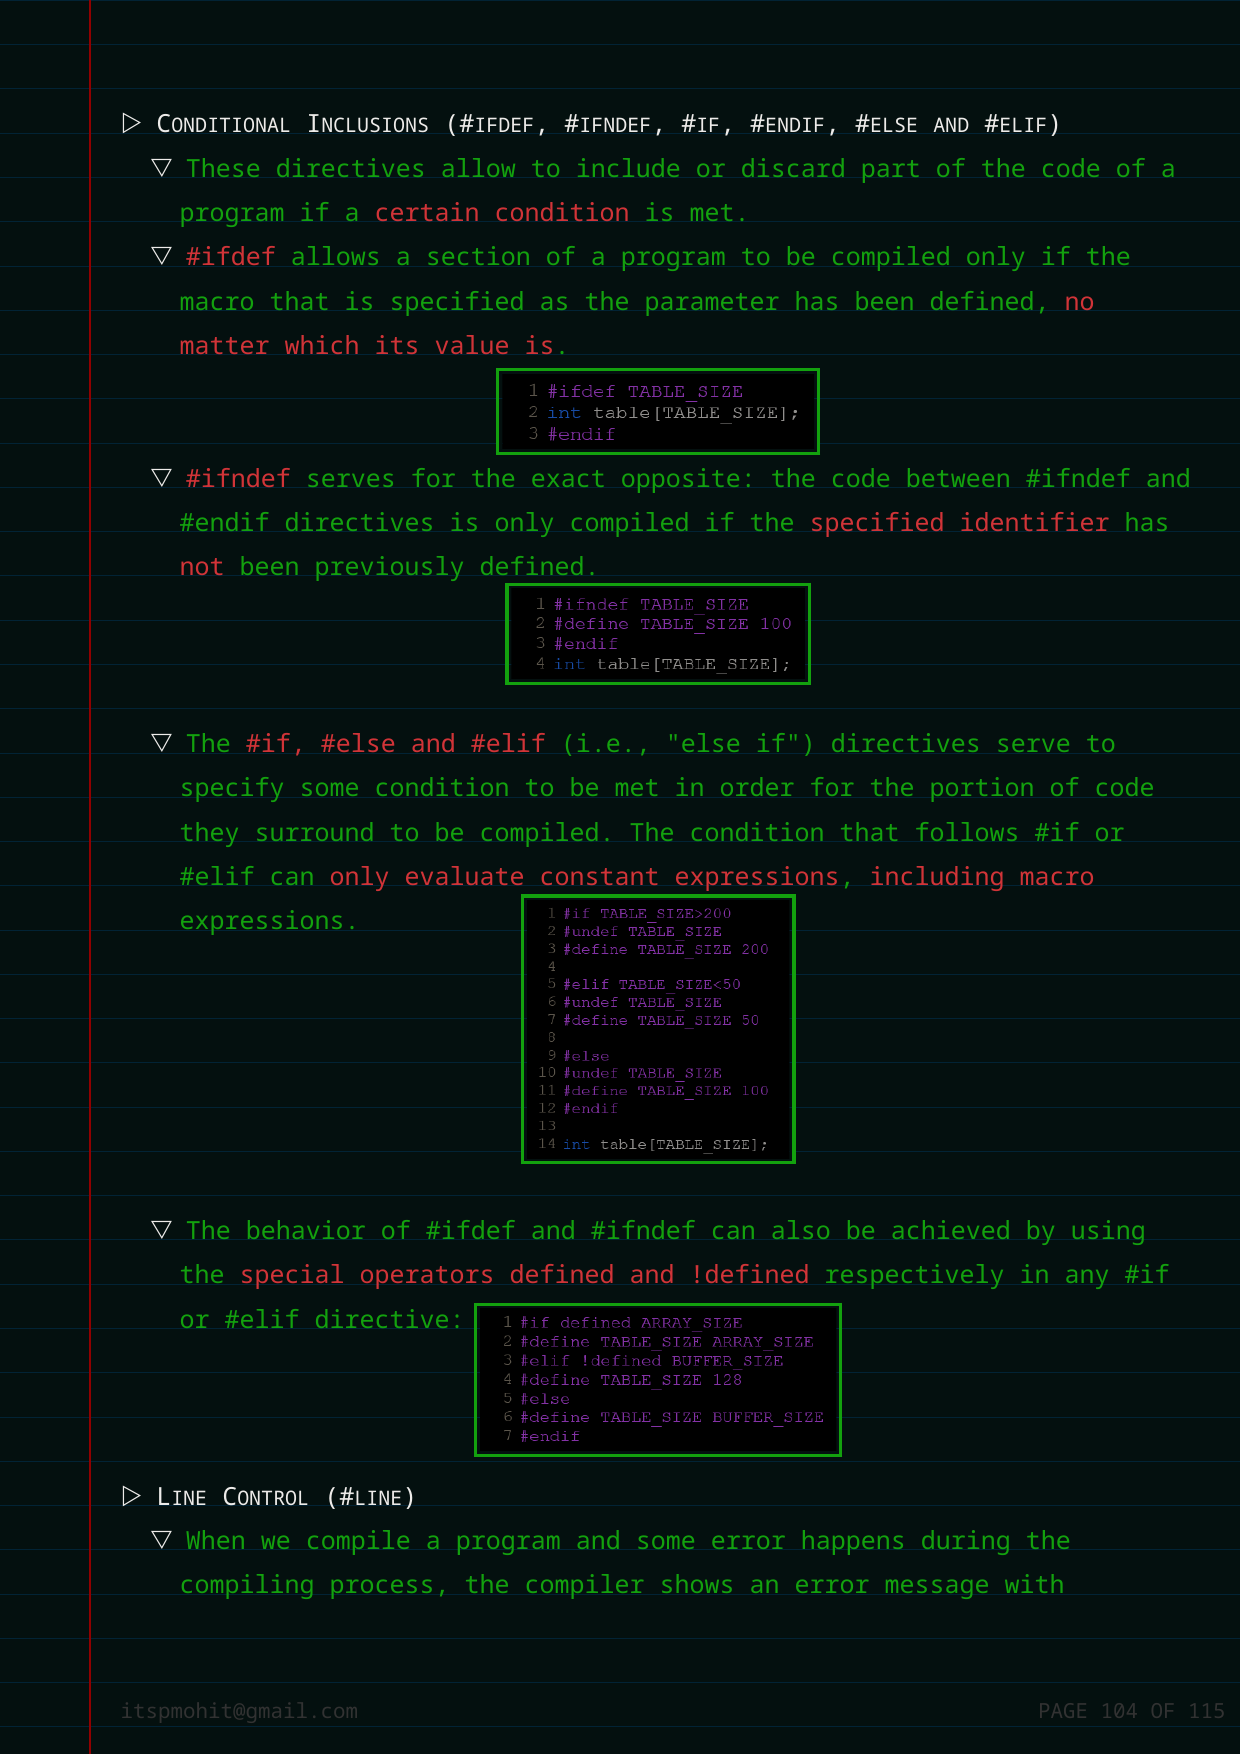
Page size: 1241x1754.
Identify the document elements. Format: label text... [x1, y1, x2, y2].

list #ifndef serves for the exact opposite: the code between #ifndef and #endif directives is only compiled if the specified identifier has not been previously defined. [150, 452, 1196, 717]
picture [480, 1308, 837, 1451]
list The #if, #else and #elif (i.e., "else if") directives serve to specify some condition to be met in order for the portion of code they surround to be compiled. The condition that follows #if or #elif can only evaluate constant expressions, including macro expressions. [150, 717, 1196, 1204]
subtitle Line Control (#line) [120, 1470, 1196, 1514]
list These directives allow to include or discard part of the code of a program if a certain condition is met. [150, 142, 1196, 230]
list When we compile a program and some error happens during the compiling process, the compiler shows an error message with [150, 1514, 1196, 1603]
list #ifdef allows a section of a program to be compiled only if the macro that is specified as the parameter has been defined, no matter which its value is. [150, 230, 1196, 452]
picture [502, 374, 815, 449]
subtitle Conditional Inclusions (#ifdef, #ifndef, #if, #endif, #else and #elif) [120, 97, 1196, 142]
picture [511, 588, 805, 679]
picture [527, 900, 790, 1159]
list The behavior of #ifdef and #ifndef can also be achieved by using the special operators defined and !defined respectively in any #if or #elif directive: [150, 1204, 1196, 1470]
